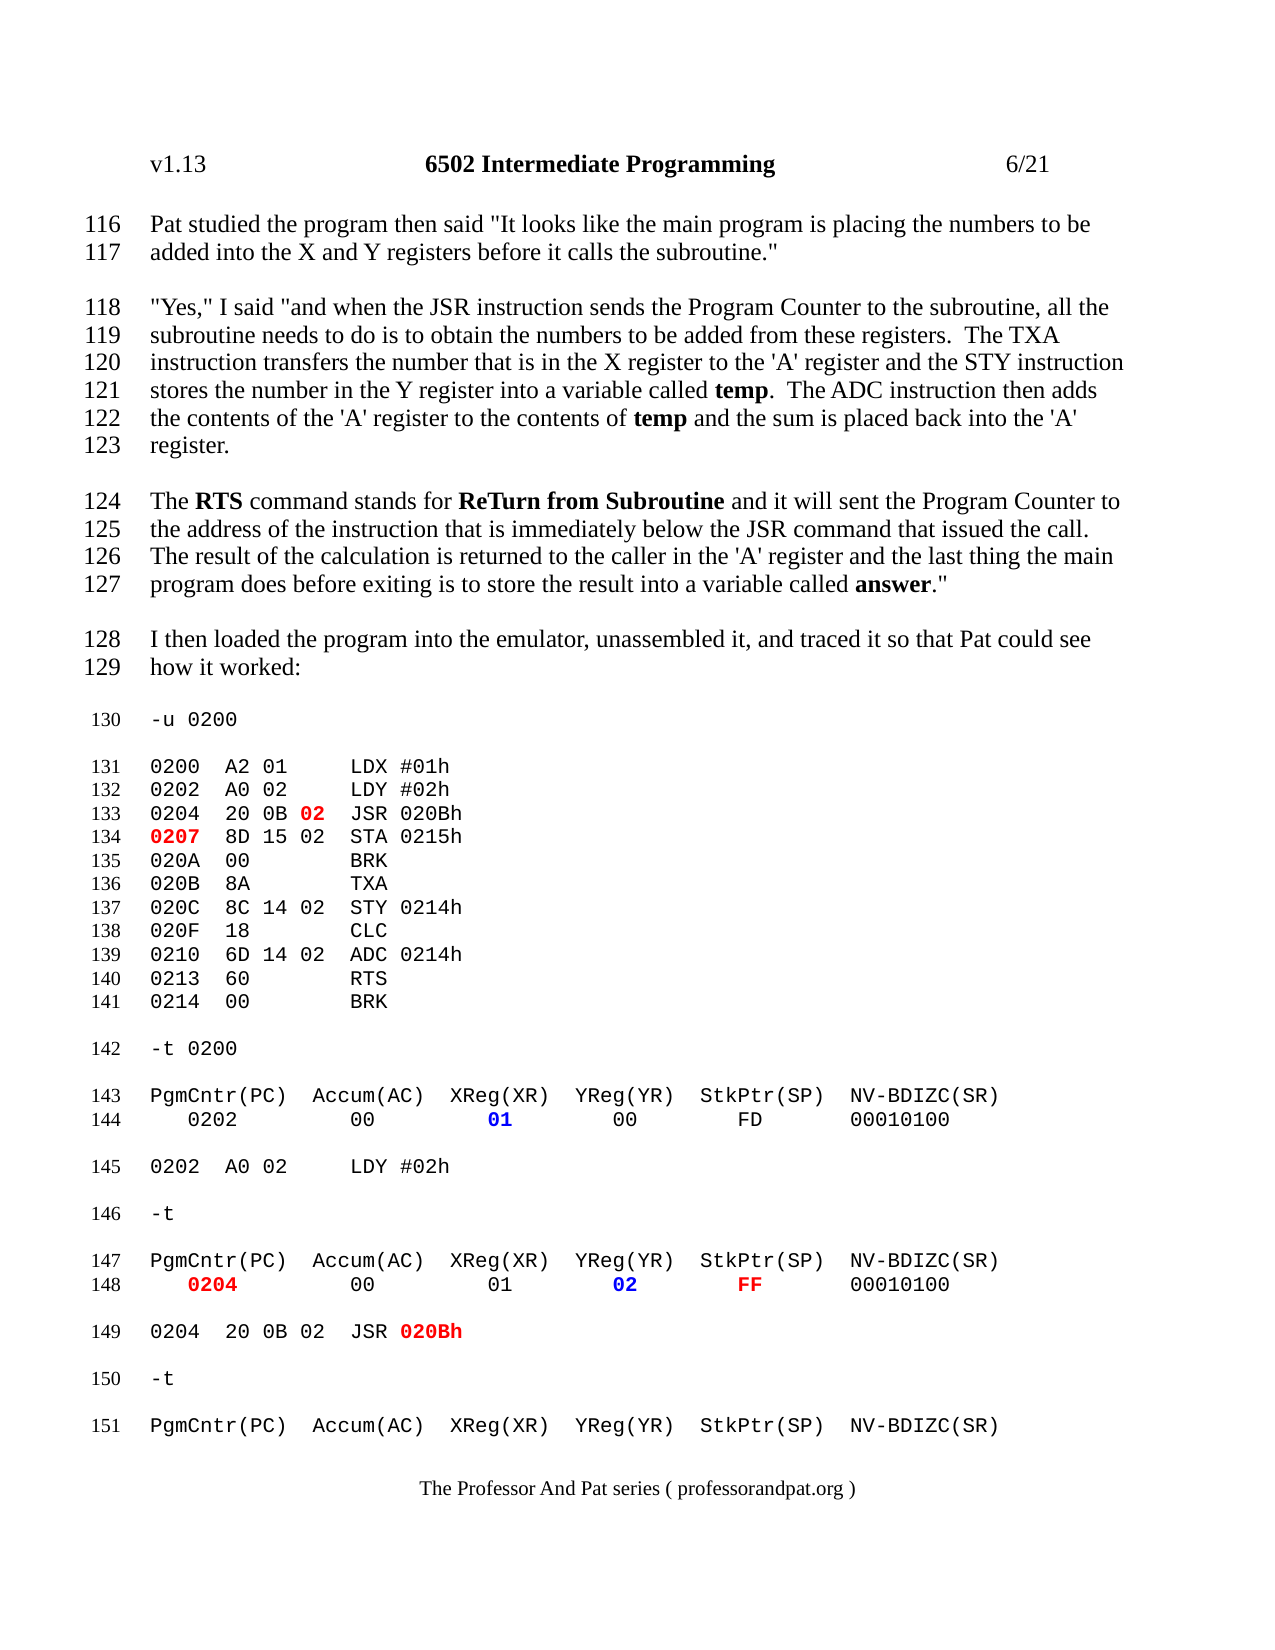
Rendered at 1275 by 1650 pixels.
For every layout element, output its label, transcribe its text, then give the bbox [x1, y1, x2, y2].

text 0202 A0 02 LDY #02h [150, 1156, 1125, 1179]
text -t [150, 1203, 1125, 1227]
text 0202 00 01 00 FD 00010100 [150, 1109, 1125, 1132]
text PgmCntr(PC) Accum(AC) XReg(XR) YReg(YR) StkPtr(SP) NV-BDIZC(SR) [150, 1085, 1125, 1109]
text -u 0200 [150, 709, 1125, 732]
text 020F 18 CLC [150, 921, 1125, 944]
text 0204 20 0B 02 JSR 020Bh [150, 1321, 1125, 1344]
text 020C 8C 14 02 STY 0214h [150, 897, 1125, 921]
text 0213 60 RTS [150, 968, 1125, 991]
text 020A 00 BRK [150, 850, 1125, 873]
text 0214 00 BRK [150, 991, 1125, 1015]
text 0207 8D 15 02 STA 0215h [150, 826, 1125, 850]
text 0204 20 0B 02 JSR 020Bh [150, 803, 1125, 826]
text I then loaded the program into the emulator, unassembled it, and traced it so that Pat could see how it worked: [150, 626, 1125, 681]
text 020B 8A TXA [150, 873, 1125, 897]
text Pat studied the program then said "It looks like the main program is placing the numbers to be added into the X and Y registers before it calls the subroutine." [150, 210, 1125, 265]
text 0200 A2 01 LDX #01h [150, 756, 1125, 779]
text 0210 6D 14 02 ADC 0214h [150, 944, 1125, 968]
text 0204 00 01 02 FF 00010100 [150, 1274, 1125, 1297]
text 0202 A0 02 LDY #02h [150, 779, 1125, 803]
text "Yes," I said "and when the JSR instruction sends the Program Counter to the subroutine, all the subroutine needs to do is to obtain the numbers to be added from these registers. The TXA instruction transfers the number that is in the X register to the 'A' register and the STY instruction stores the number in the Y register into a variable called temp. The ADC instruction then adds the contents of the 'A' register to the contents of temp and the sum is placed back into the 'A' register. [150, 293, 1125, 459]
text -t 0200 [150, 1038, 1125, 1062]
text PgmCntr(PC) Accum(AC) XReg(XR) YReg(YR) StkPtr(SP) NV-BDIZC(SR) [150, 1250, 1125, 1274]
text -t [150, 1368, 1125, 1391]
text The RTS command stands for ReTurn from Subroutine and it will sent the Program Counter to the address of the instruction that is immediately below the JSR command that issued the call. The result of the calculation is returned to the caller in the 'A' register and the last thing the main program does before exiting is to store the result into a variable called answer." [150, 487, 1125, 598]
text PgmCntr(PC) Accum(AC) XReg(XR) YReg(YR) StkPtr(SP) NV-BDIZC(SR) [150, 1415, 1125, 1438]
